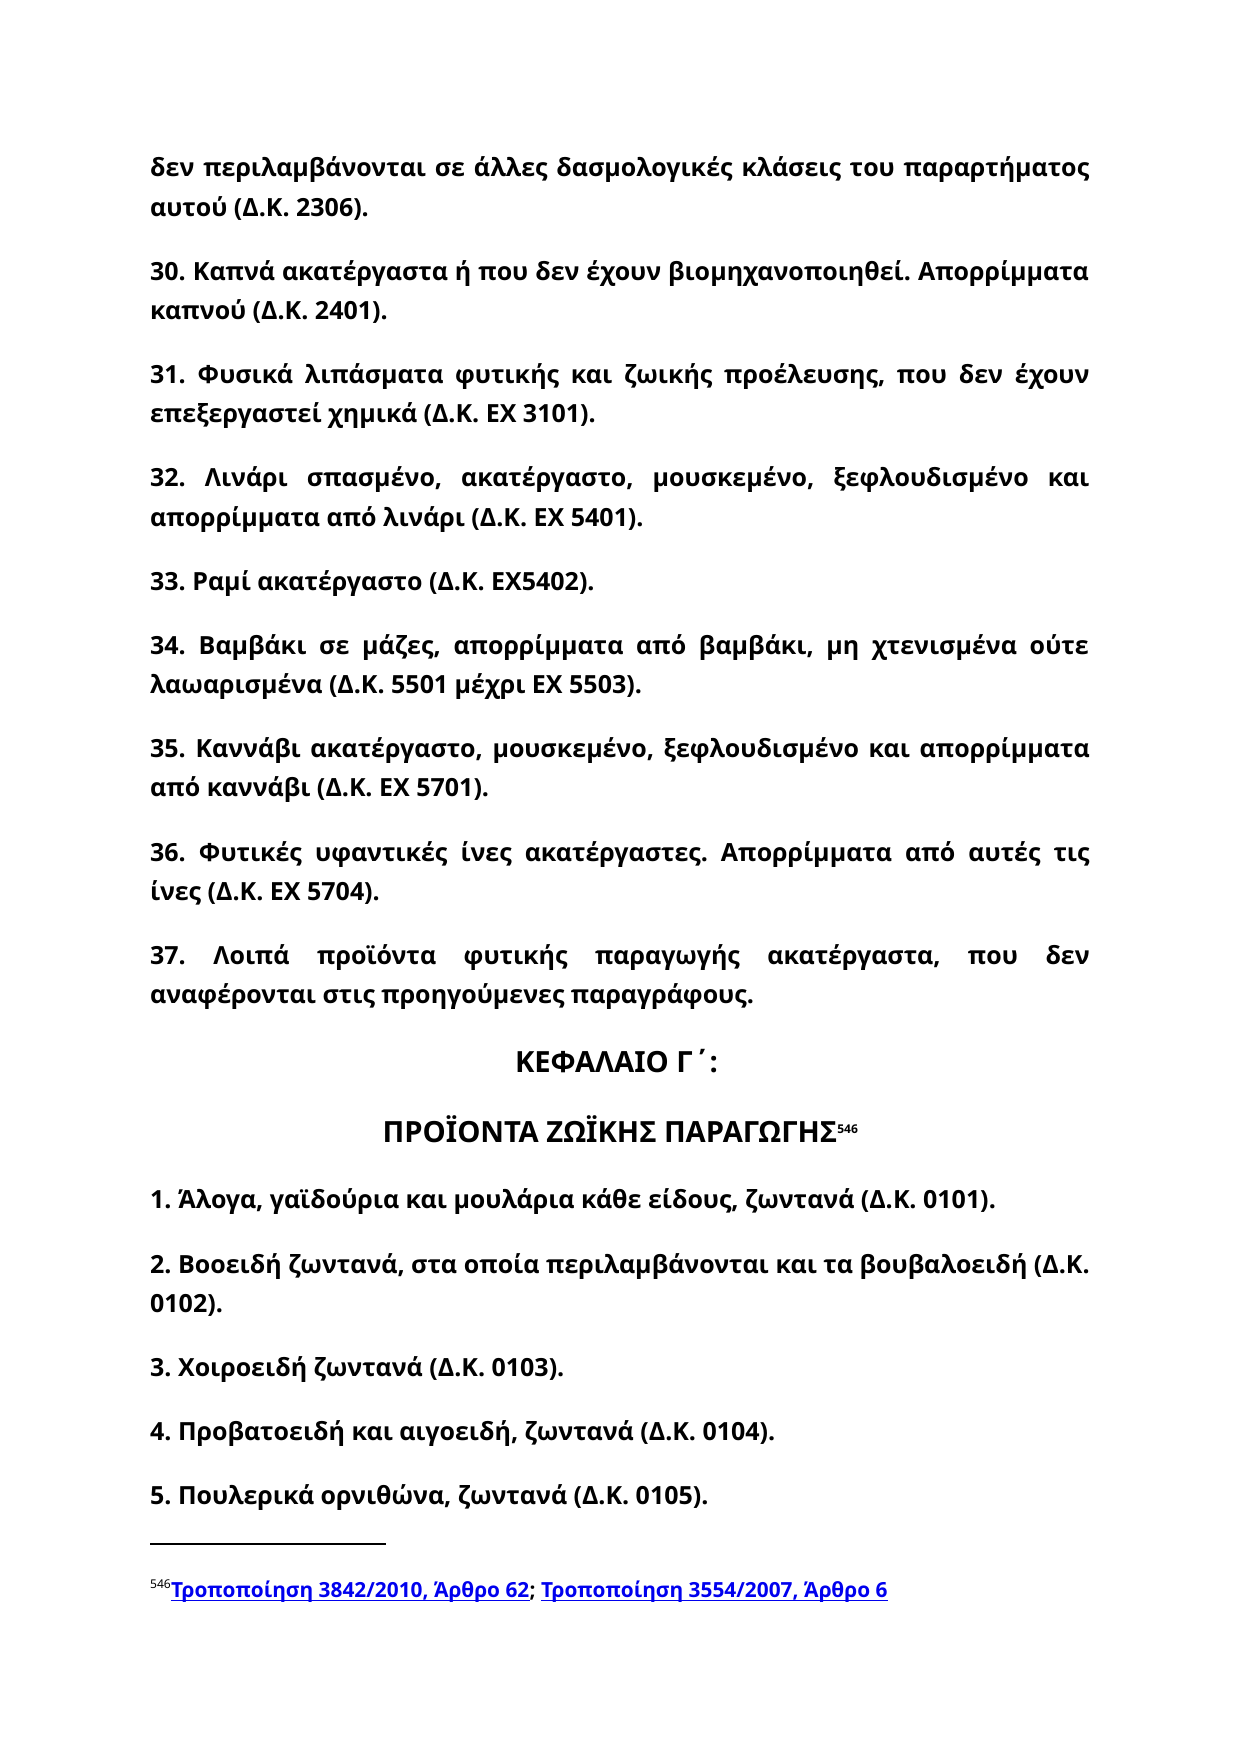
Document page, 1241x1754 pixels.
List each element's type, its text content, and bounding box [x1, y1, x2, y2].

text δεν περιλαμβάνονται σε άλλες δασμολογικές κλάσεις του παραρτήματος αυτού (Δ.Κ. 2306). [150, 150, 1090, 223]
text 32. Λινάρι σπασμένο, ακατέργαστο, μουσκεμένο, ξεφλουδισμένο και απορρίμματα από λινάρι (Δ.Κ. ΕΧ 5401). [150, 460, 1090, 533]
text 33. Ραμί ακατέργαστο (Δ.Κ. ΕΧ5402). [150, 563, 1090, 597]
text 1. Άλογα, γαϊδούρια και μουλάρια κάθε είδους, ζωντανά (Δ.Κ. 0101). [150, 1182, 1090, 1216]
subtitle ΠΡΟΪΟΝΤΑ ΖΩΪΚΗΣ ΠΑΡΑΓΩΓΗΣ [150, 1111, 1090, 1151]
text 36. Φυτικές υφαντικές ίνες ακατέργαστες. Απορρίμματα από αυτές τις ίνες (Δ.Κ. ΕΧ 5704). [150, 834, 1090, 907]
text 35. Καννάβι ακατέργαστο, μουσκεμένο, ξεφλουδισμένο και απορρίμματα από καννάβι (Δ.Κ. ΕΧ 5701). [150, 731, 1090, 804]
text 30. Καπνά ακατέργαστα ή που δεν έχουν βιομηχανοποιηθεί. Απορρίμματα καπνού (Δ.Κ. 2401). [150, 253, 1090, 327]
text 3. Χοιροειδή ζωντανά (Δ.Κ. 0103). [150, 1349, 1090, 1384]
text 5. Πουλερικά ορνιθώνα, ζωντανά (Δ.Κ. 0105). [150, 1478, 1090, 1512]
subtitle ΚΕΦΑΛΑΙΟ Γ΄: [150, 1041, 1090, 1081]
text 4. Προβατοειδή και αιγοειδή, ζωντανά (Δ.Κ. 0104). [150, 1414, 1090, 1448]
text 34. Βαμβάκι σε μάζες, απορρίμματα από βαμβάκι, μη χτενισμένα ούτε λαωαρισμένα (Δ.Κ. 5501 μέχρι ΕΧ 5503). [150, 627, 1090, 701]
text 37. Λοιπά προϊόντα φυτικής παραγωγής ακατέργαστα, που δεν αναφέρονται στις προηγούμενες παραγράφους. [150, 937, 1090, 1011]
text 31. Φυσικά λιπάσματα φυτικής και ζωικής προέλευσης, που δεν έχουν επεξεργαστεί χημικά (Δ.Κ. ΕΧ 3101). [150, 357, 1090, 430]
text Τροποποίηση 3842/2010, Άρθρο 62; Τροποποίηση 3554/2007, Άρθρο 6 [150, 1576, 1090, 1604]
text 2. Βοοειδή ζωντανά, στα οποία περιλαμβάνονται και τα βουβαλοειδή (Δ.Κ. 0102). [150, 1246, 1090, 1319]
